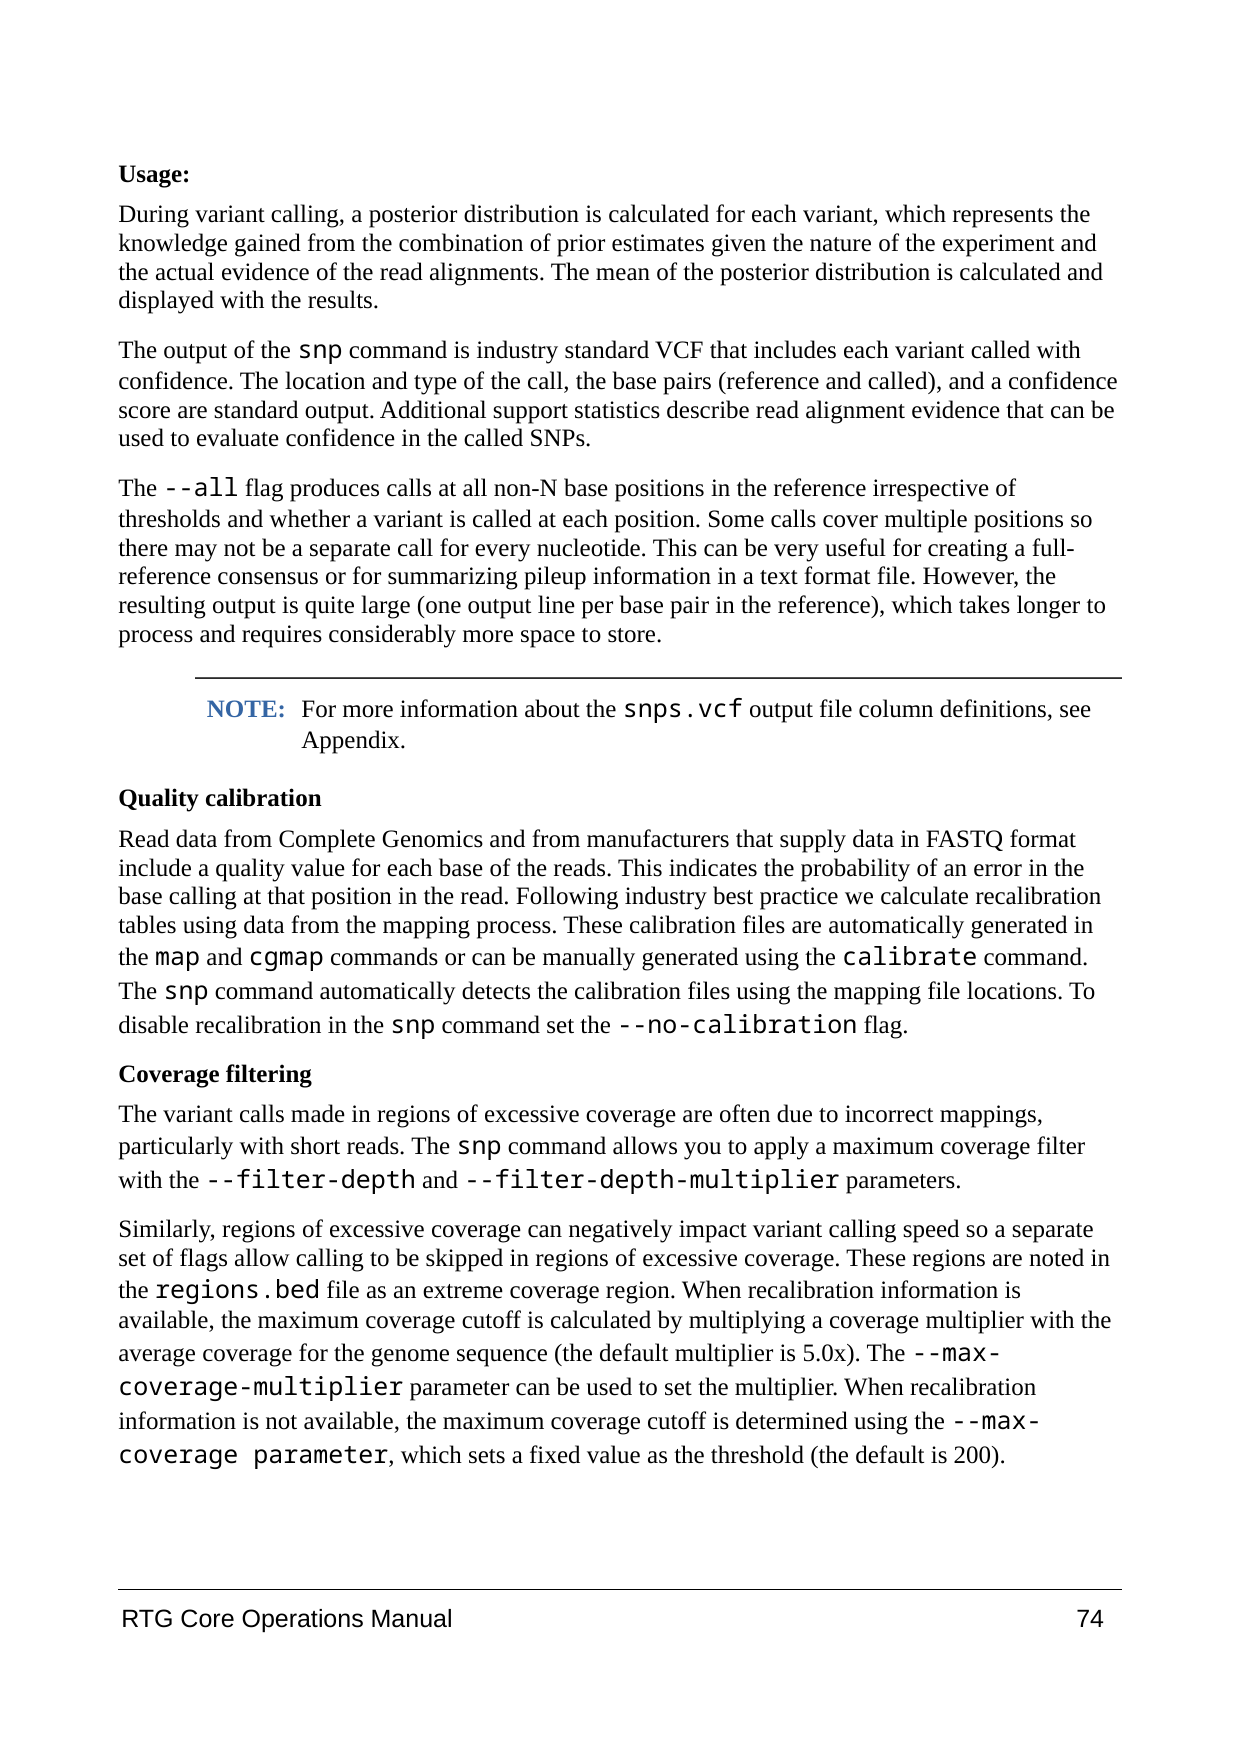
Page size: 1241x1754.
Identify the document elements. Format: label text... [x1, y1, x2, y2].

text The --all flag produces calls at all non-N base positions in the reference irrespective of thresholds and whether a variant is called at each position. Some calls cover multiple positions so there may not be a separate call for every nucleotide. This can be very useful for creating a full-reference consensus or for summarizing pileup information in a text format file. However, the resulting output is quite large (one output line per base pair in the reference), which takes longer to process and requires considerably more space to store. [118, 470, 1122, 648]
subtitle Quality calibration [118, 783, 1122, 812]
text The variant calls made in regions of excessive coverage are often due to incorrect mappings, particularly with short reads. The snp command allows you to apply a maximum coverage filter with the --filter-depth and --filter-depth-multiplier parameters. [118, 1099, 1122, 1196]
text Similarly, regions of excessive coverage can negatively impact variant calling speed so a separate set of flags allow calling to be skipped in regions of excessive coverage. These regions are noted in the regions.bed file as an extreme coverage region. When recalibration information is available, the maximum coverage cutoff is calculated by multiplying a coverage multiplier with the average coverage for the genome sequence (the default multiplier is 5.0x). The --max-coverage-multiplier parameter can be used to set the multiplier. When recalibration information is not available, the maximum coverage cutoff is determined using the --max-coverage parameter, which sets a fixed value as the threshold (the default is 200). [118, 1214, 1122, 1470]
text NOTE: For more information about the snps.vcf output file column definitions, see Appendix. [195, 680, 1122, 766]
subtitle Usage: [118, 159, 1122, 187]
text The output of the snp command is industry standard VCF that includes each variant called with confidence. The location and type of the call, the base pairs (reference and called), and a confidence score are standard output. Additional support statistics describe read alignment evidence that can be used to evaluate confidence in the called SNPs. [118, 332, 1122, 452]
subtitle Coverage filtering [118, 1059, 1122, 1087]
text During variant calling, a posterior distribution is calculated for each variant, which represents the knowledge gained from the combination of prior estimates given the nature of the experiment and the actual evidence of the read alignments. The mean of the posterior distribution is calculated and displayed with the results. [118, 199, 1122, 314]
text Read data from Complete Genomics and from manufacturers that supply data in FASTQ format include a quality value for each base of the reads. This indicates the probability of an error in the base calling at that position in the read. Following industry best practice we calculate recalibration tables using data from the mapping process. These calibration files are automatically generated in the map and cgmap commands or can be manually generated using the calibrate command. The snp command automatically detects the calibration files using the mapping file locations. To disable recalibration in the snp command set the --no-calibration flag. [118, 824, 1122, 1041]
